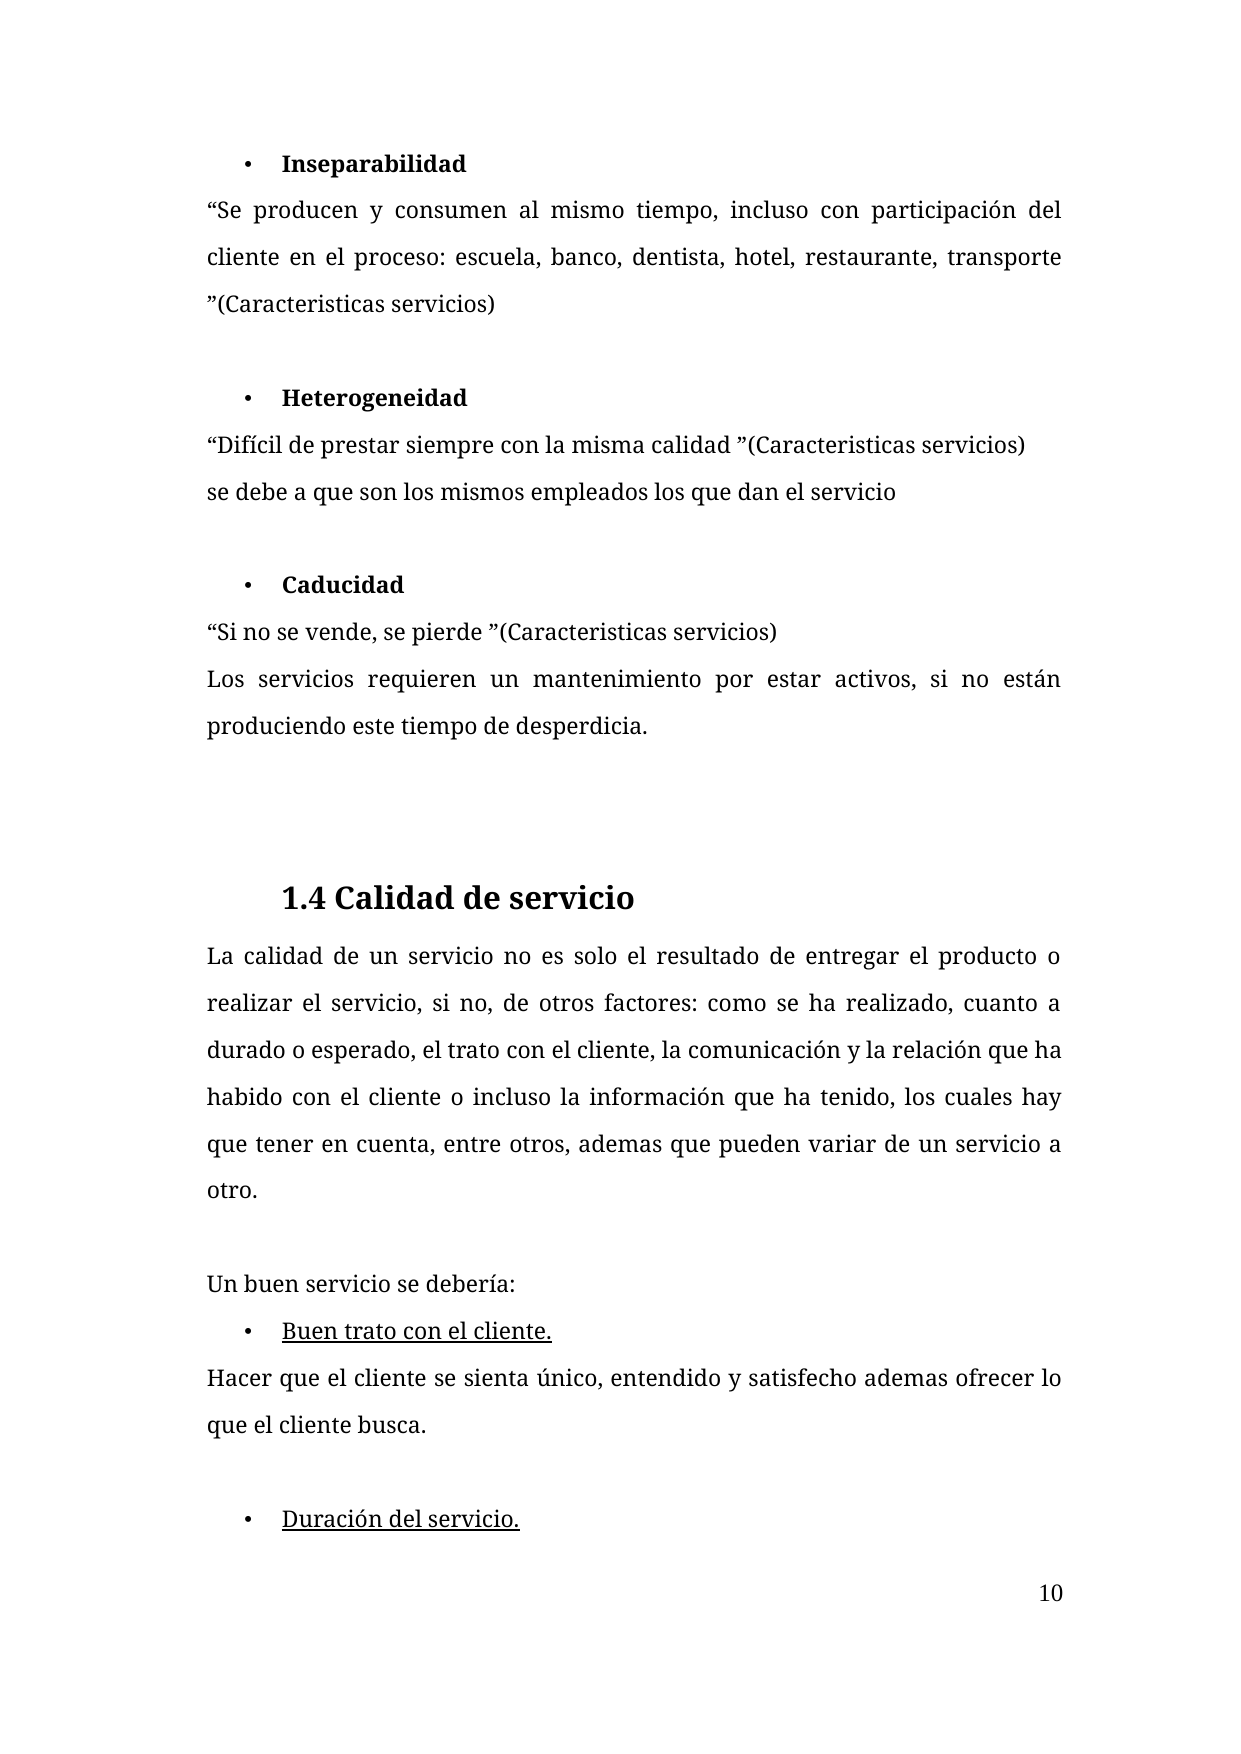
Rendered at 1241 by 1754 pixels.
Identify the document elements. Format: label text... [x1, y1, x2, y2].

text “Difícil de prestar siempre con la misma calidad ”(Caracteristicas servicios) [207, 429, 1063, 460]
text 1.4 Calidad de servicio [207, 876, 1063, 919]
text Los servicios requieren un mantenimiento por estar activos, si no están produciendo este tiempo de desperdicia. [207, 663, 1063, 741]
list Caducidad [244, 569, 1063, 601]
text “Se producen y consumen al mismo tiempo, incluso con participación del cliente en el proceso: escuela, banco, dentista, hotel, restaurante, transporte ”(Caracteristicas servicios) [207, 194, 1063, 319]
text Hacer que el cliente se sienta único, entendido y satisfecho ademas ofrecer lo que el cliente busca. [207, 1362, 1063, 1440]
list Heterogeneidad [244, 382, 1063, 413]
text Un buen servicio se debería: [207, 1268, 1063, 1299]
list Duración del servicio. [244, 1502, 1063, 1534]
list Inseparabilidad [244, 148, 1063, 179]
text La calidad de un servicio no es solo el resultado de entregar el producto o realizar el servicio, si no, de otros factores: como se ha realizado, cuanto a durado o esperado, el trato con el cliente, la comunicación y la relación que ha habido con el cliente o incluso la información que ha tenido, los cuales hay que tener en cuenta, entre otros, ademas que pueden variar de un servicio a otro. [207, 940, 1063, 1206]
text se debe a que son los mismos empleados los que dan el servicio [207, 476, 1063, 507]
list Buen trato con el cliente. [244, 1315, 1063, 1346]
text “Si no se vende, se pierde ”(Caracteristicas servicios) [207, 616, 1063, 648]
